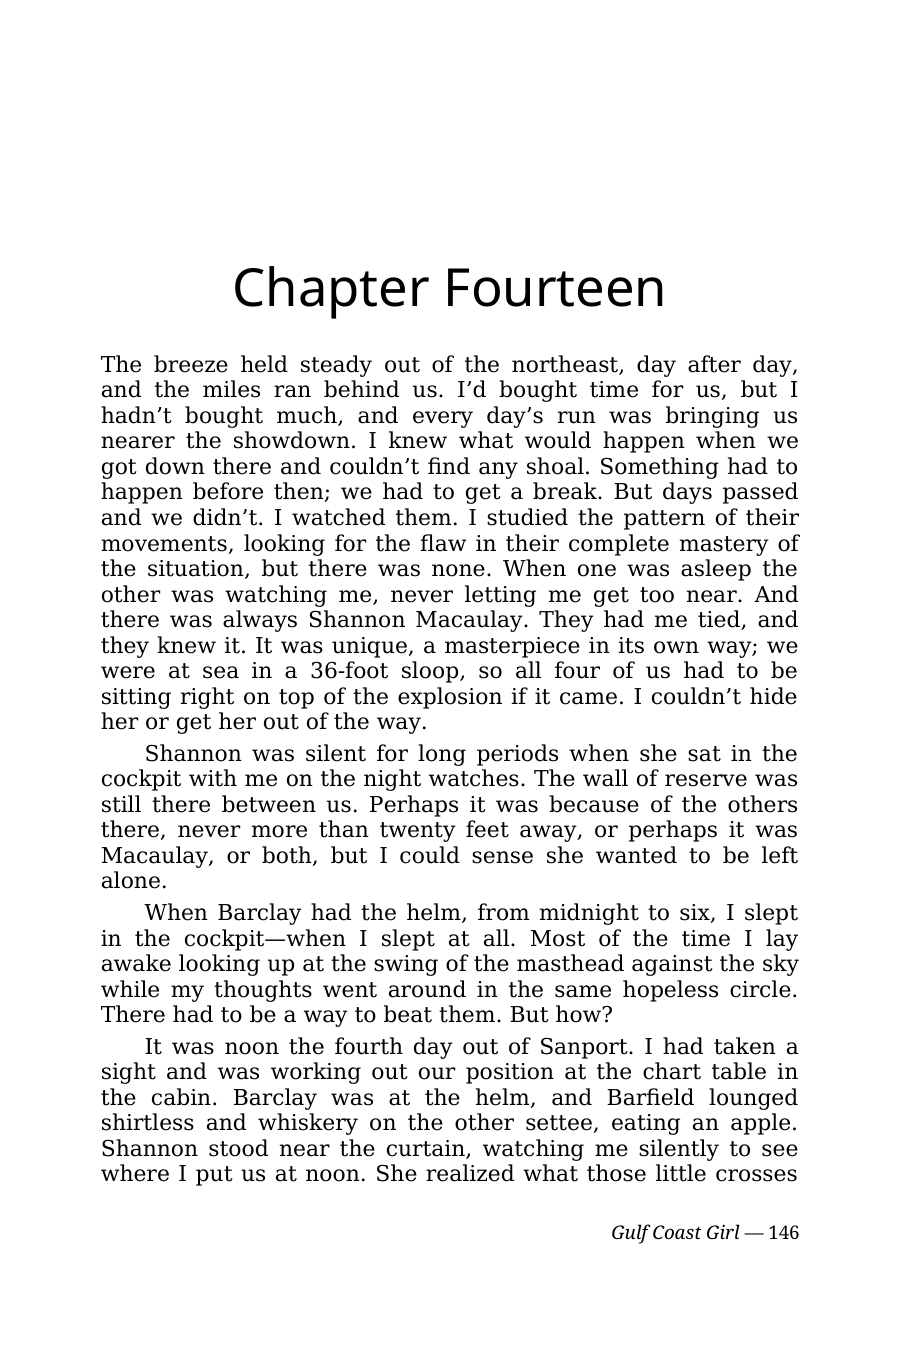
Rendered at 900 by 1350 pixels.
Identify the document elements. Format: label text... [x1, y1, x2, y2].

text Shannon was silent for long periods when she sat in the cockpit with me on the night watches. The wall of reserve was still there between us. Perhaps it was because of the others there, never more than twenty feet away, or perhaps it was Macaulay, or both, but I could sense she wanted to be left alone. [101, 741, 799, 894]
subtitle Chapter Fourteen [101, 251, 799, 322]
text The breeze held steady out of the northeast, day after day, and the miles ran behind us. I’d bought time for us, but I hadn’t bought much, and every day’s run was bringing us nearer the showdown. I knew what would happen when we got down there and couldn’t find any shoal. Something had to happen before then; we had to get a break. But days passed and we didn’t. I watched them. I studied the pattern of their movements, looking for the flaw in their complete mastery of the situation, but there was none. When one was asleep the other was watching me, never letting me get too near. And there was always Shannon Macaulay. They had me tied, and they knew it. It was unique, a masterpiece in its own way; we were at sea in a 36-foot sloop, so all four of us had to be sitting right on top of the explosion if it came. I couldn’t hide her or get her out of the way. [101, 352, 799, 735]
text It was noon the fourth day out of Sanport. I had taken a sight and was working out our position at the chart table in the cabin. Barclay was at the helm, and Barfield lounged shirtless and whiskery on the other settee, eating an apple. Shannon stood near the curtain, watching me silently to see where I put us at noon. She realized what those little crosses [101, 1034, 799, 1187]
text When Barclay had the helm, from midnight to six, I slept in the cockpit—when I slept at all. Most of the time I lay awake looking up at the swing of the masthead against the sky while my thoughts went around in the same hopeless circle. There had to be a way to beat them. But how? [101, 900, 799, 1028]
